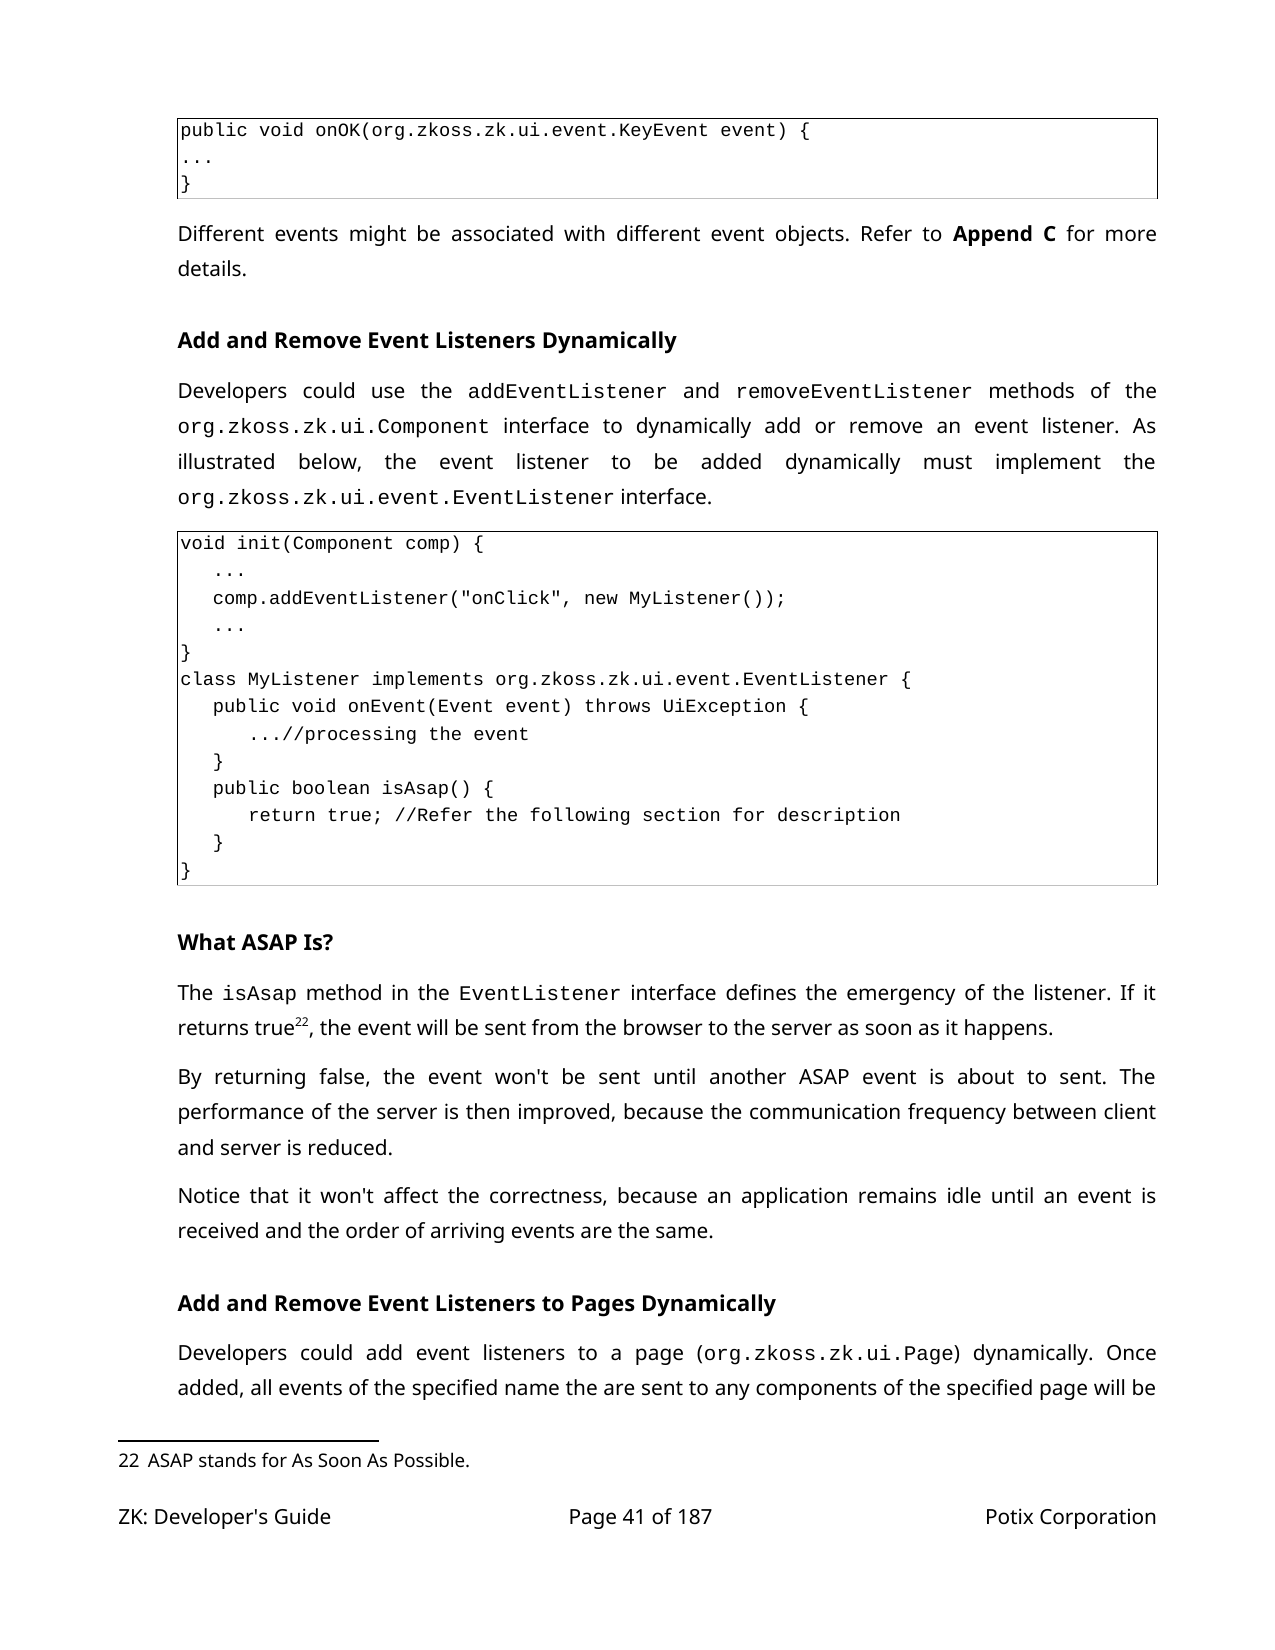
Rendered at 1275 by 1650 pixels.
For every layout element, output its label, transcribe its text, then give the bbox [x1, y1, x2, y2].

text Notice that it won't affect the correctness, because an application remains idle until an event is received and the order of arriving events are the same. [177, 1181, 1157, 1245]
text comp.addEventListener("onClick", new MyListener()); [178, 586, 1157, 610]
subtitle Add and Remove Event Listeners to Pages Dynamically [177, 1287, 1157, 1317]
text public void onOK(org.zkoss.zk.ui.event.KeyEvent event) { ... } [178, 119, 1157, 198]
subtitle What ASAP Is? [177, 927, 1157, 957]
text ASAP stands for As Soon As Possible. [118, 1447, 1157, 1473]
text class MyListener implements org.zkoss.zk.ui.event.EventListener { [178, 667, 1157, 691]
text return true; //Refer the following section for description [178, 803, 1157, 827]
text Developers could add event listeners to a page (org.zkoss.zk.ui.Page) dynamically. Once added, all events of the specified name the are sent to any components of the specified page will be [177, 1338, 1157, 1402]
text ...//processing the event [178, 721, 1157, 746]
text } [178, 749, 1157, 773]
text public boolean isAsap() { [178, 776, 1157, 800]
text Different events might be associated with different event objects. Refer to Append C for more details. [177, 219, 1157, 283]
text void init(Component comp) { [178, 532, 1157, 555]
text } [178, 640, 1157, 664]
subtitle Add and Remove Event Listeners Dynamically [177, 325, 1157, 355]
text By returning false, the event won't be sent until another ASAP event is about to sent. The performance of the server is then improved, because the communication frequency between client and server is reduced. [177, 1062, 1157, 1161]
text } [178, 830, 1157, 854]
text } [178, 857, 1157, 885]
text ... [178, 558, 1157, 583]
text Developers could use the addEventListener and removeEventListener methods of the org.zkoss.zk.ui.Component interface to dynamically add or remove an event listener. As illustrated below, the event listener to be added dynamically must implement the org.zkoss.zk.ui.event.EventListener interface. [177, 376, 1157, 511]
text public void onEvent(Event event) throws UiException { [178, 694, 1157, 718]
text ... [178, 613, 1157, 637]
text The isAsap method in the EventListener interface defines the emergency of the listener. If it returns true, the event will be sent from the browser to the server as soon as it happens. [177, 978, 1157, 1042]
